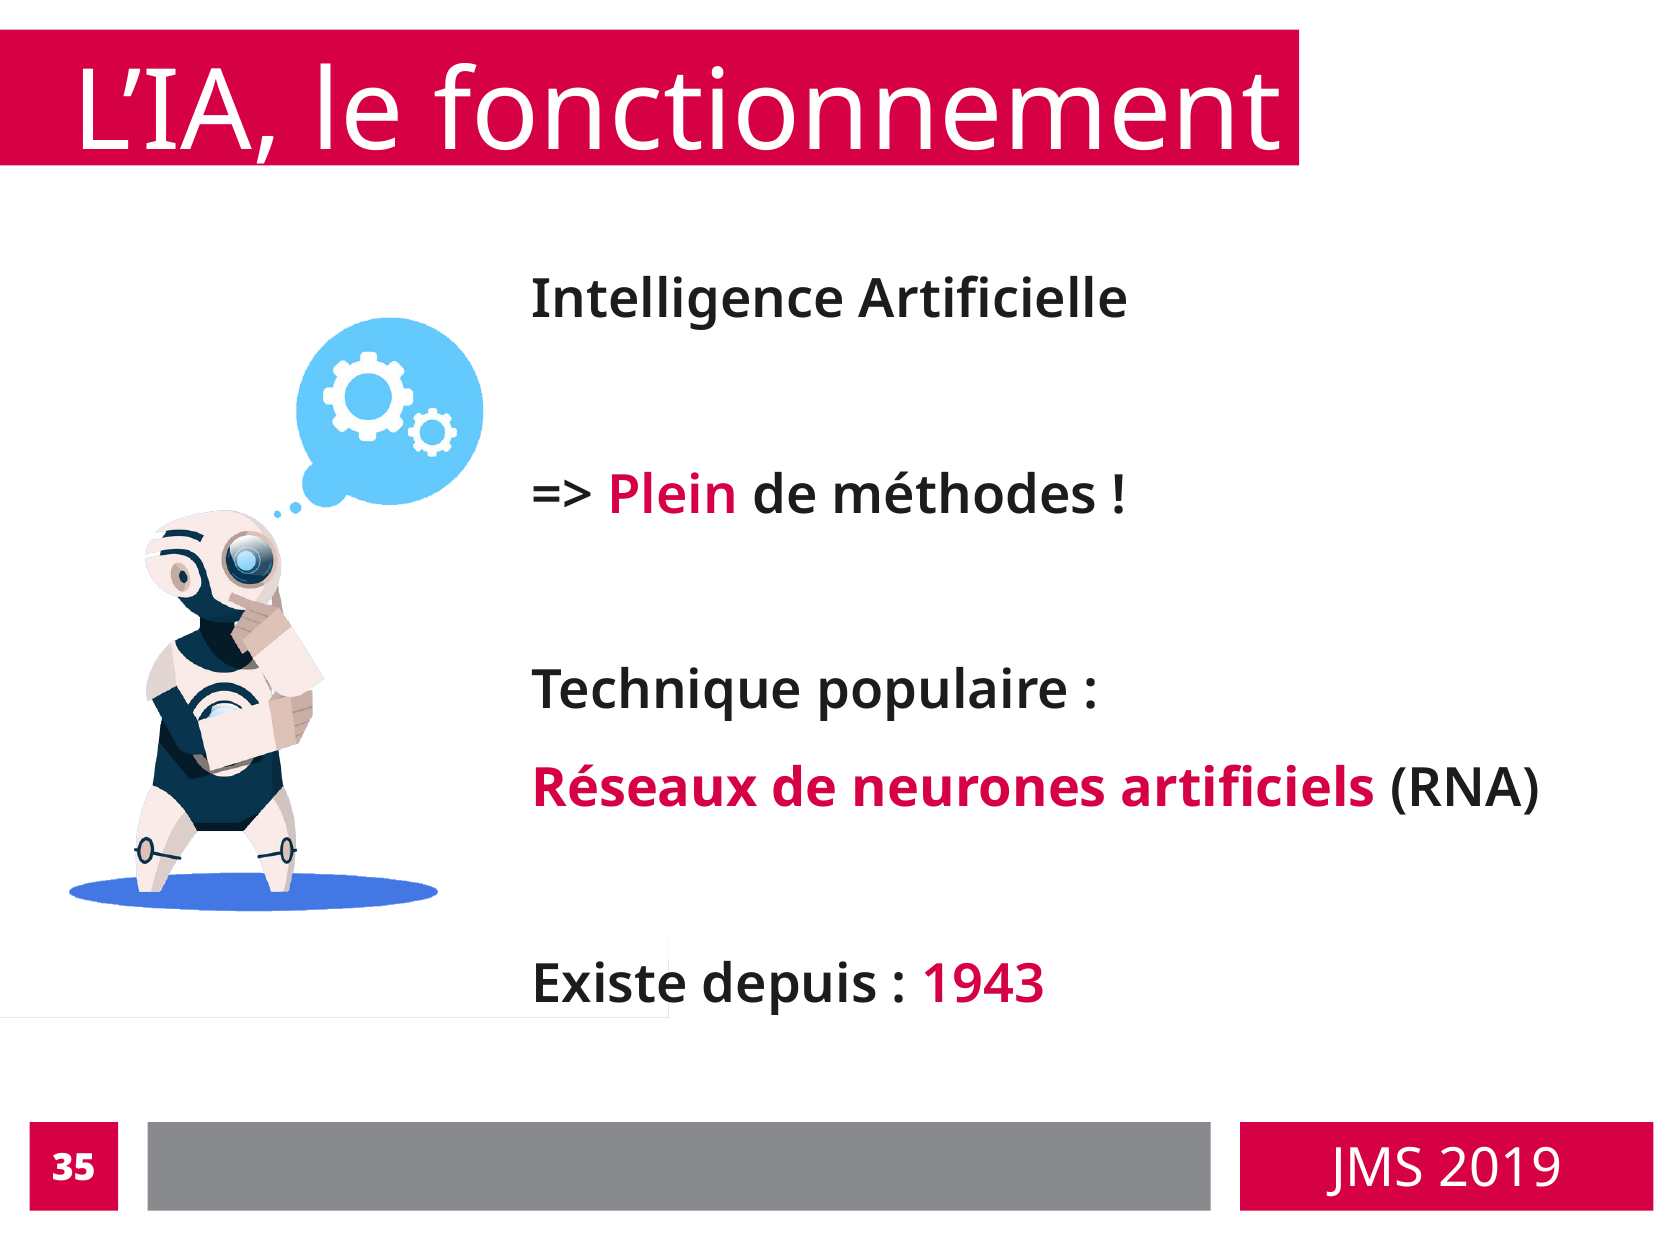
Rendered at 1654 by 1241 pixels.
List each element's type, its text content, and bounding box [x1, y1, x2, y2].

list Intelligence Artificielle => Plein de méthodes ! Technique populaire : Réseaux de neurones artificiels (RNA) Existe depuis : 1943 [531, 259, 1607, 1087]
title L’IA, le fonctionnement [0, 29, 1371, 178]
picture [0, 238, 669, 1018]
